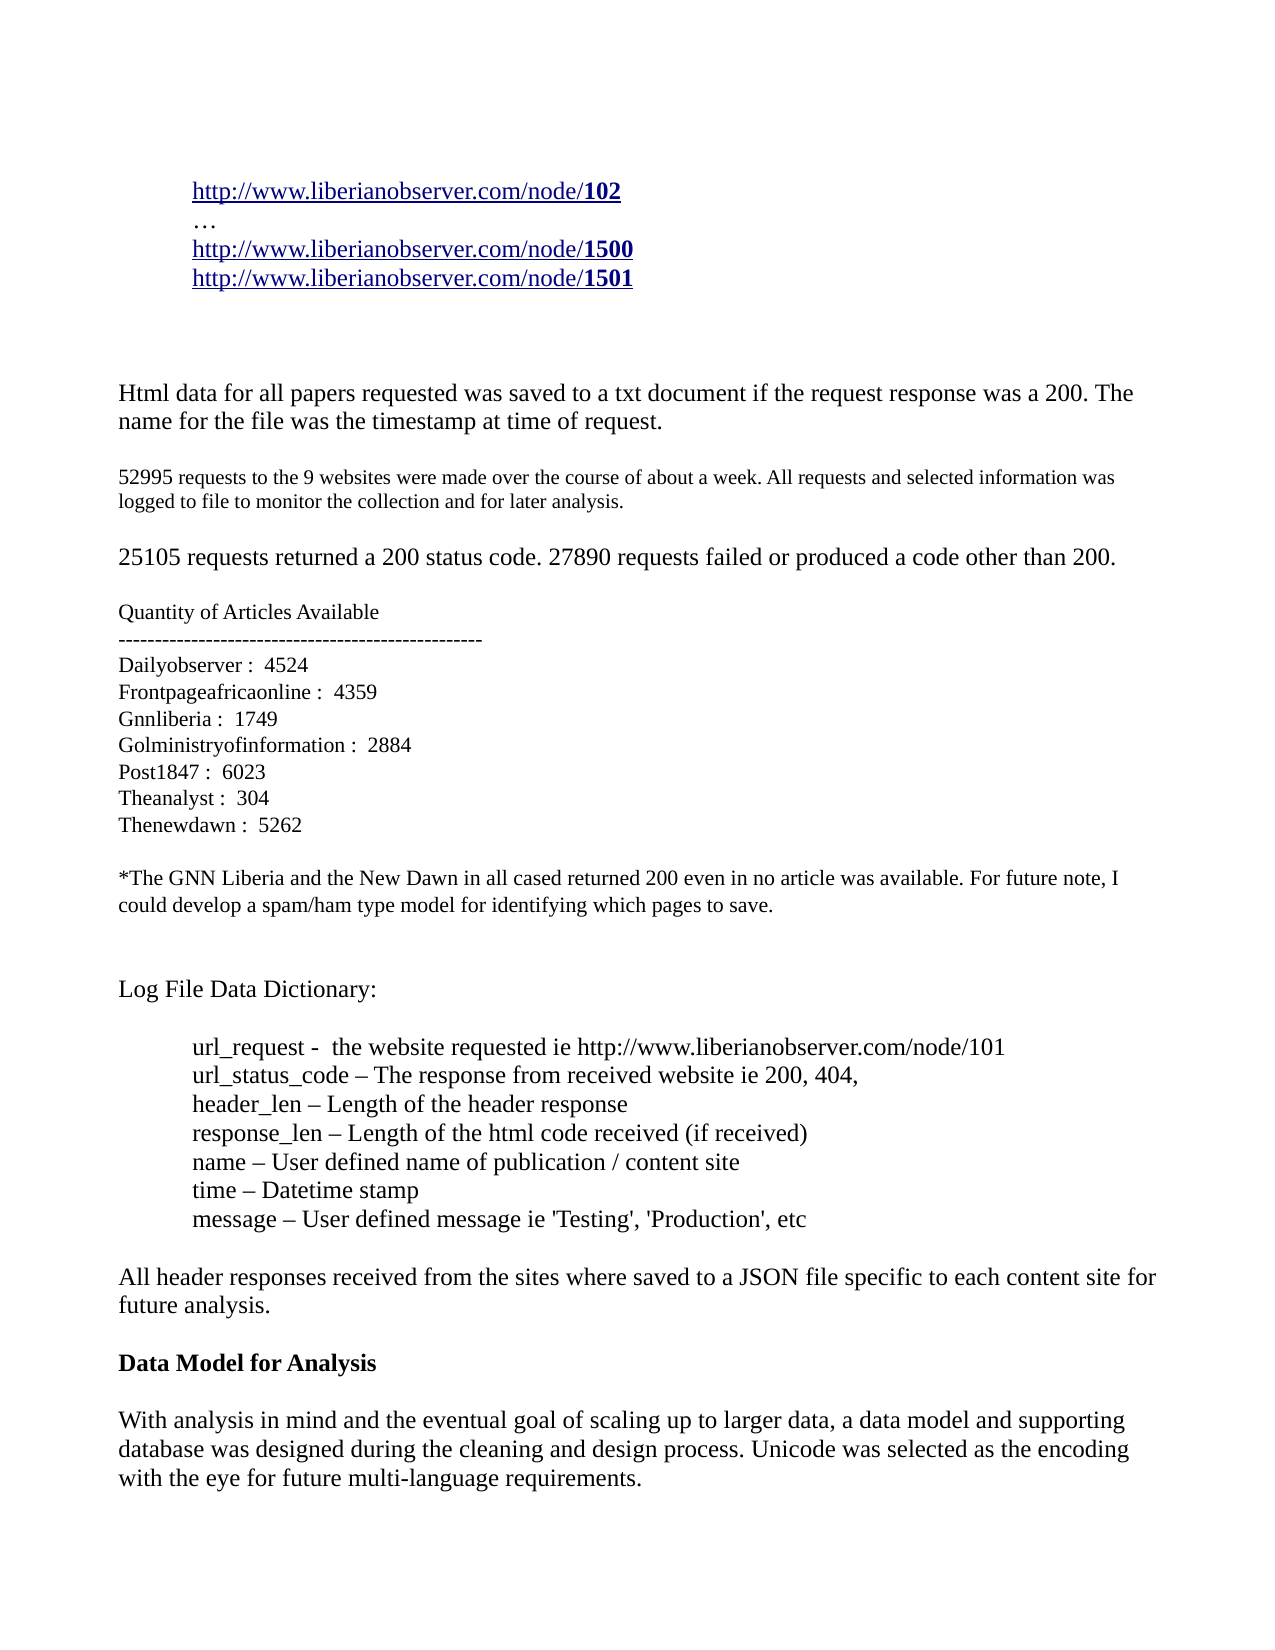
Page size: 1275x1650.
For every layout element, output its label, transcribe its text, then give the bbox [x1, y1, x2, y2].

text Html data for all papers requested was saved to a txt document if the request response was a 200. The name for the file was the timestamp at time of request. [118, 378, 1157, 435]
text All header responses received from the sites where saved to a JSON file specific to each content site for future analysis. [118, 1262, 1157, 1319]
text name – User defined name of publication / content site [192, 1147, 1157, 1176]
text With analysis in mind and the eventual goal of scaling up to larger data, a data model and supporting database was designed during the cleaning and design process. Unicode was selected as the encoding with the eye for future multi-language requirements. [118, 1406, 1157, 1492]
text message – User defined message ie 'Testing', 'Production', etc [192, 1204, 1157, 1233]
text -------------------------------------------------- [118, 624, 1157, 651]
text Frontpageafricaonline : 4359 [118, 678, 1157, 704]
text url_status_code – The response from received website ie 200, 404, [192, 1061, 1157, 1089]
text Gnnliberia : 1749 [118, 704, 1157, 731]
text 25105 requests returned a 200 status code. 27890 requests failed or produced a code other than 200. [118, 542, 1157, 571]
text Data Model for Analysis [118, 1348, 1157, 1377]
text url_request - the website requested ie http://www.liberianobserver.com/node/101 [192, 1032, 1157, 1061]
text time – Datetime stamp [192, 1176, 1157, 1204]
text Dailyobserver : 4524 [118, 651, 1157, 678]
text … [192, 205, 1157, 234]
text Quantity of Articles Available [118, 599, 1157, 624]
text http://www.liberianobserver.com/node/102 [192, 176, 1157, 205]
text Theanalyst : 304 [118, 784, 1157, 811]
text header_len – Length of the header response [192, 1089, 1157, 1118]
text http://www.liberianobserver.com/node/1500 [192, 234, 1157, 263]
text http://www.liberianobserver.com/node/1501 [192, 263, 1157, 291]
text response_len – Length of the html code received (if received) [192, 1118, 1157, 1147]
text *The GNN Liberia and the New Dawn in all cased returned 200 even in no article was available. For future note, I could develop a spam/ham type model for identifying which pages to save. [118, 864, 1157, 917]
text Thenewdawn : 5262 [118, 811, 1157, 837]
text 52995 requests to the 9 websites were made over the course of about a week. All requests and selected information was logged to file to monitor the collection and for later analysis. [118, 464, 1157, 513]
text Golministryofinformation : 2884 [118, 731, 1157, 757]
text Log File Data Dictionary: [118, 974, 1157, 1003]
text Post1847 : 6023 [118, 757, 1157, 784]
